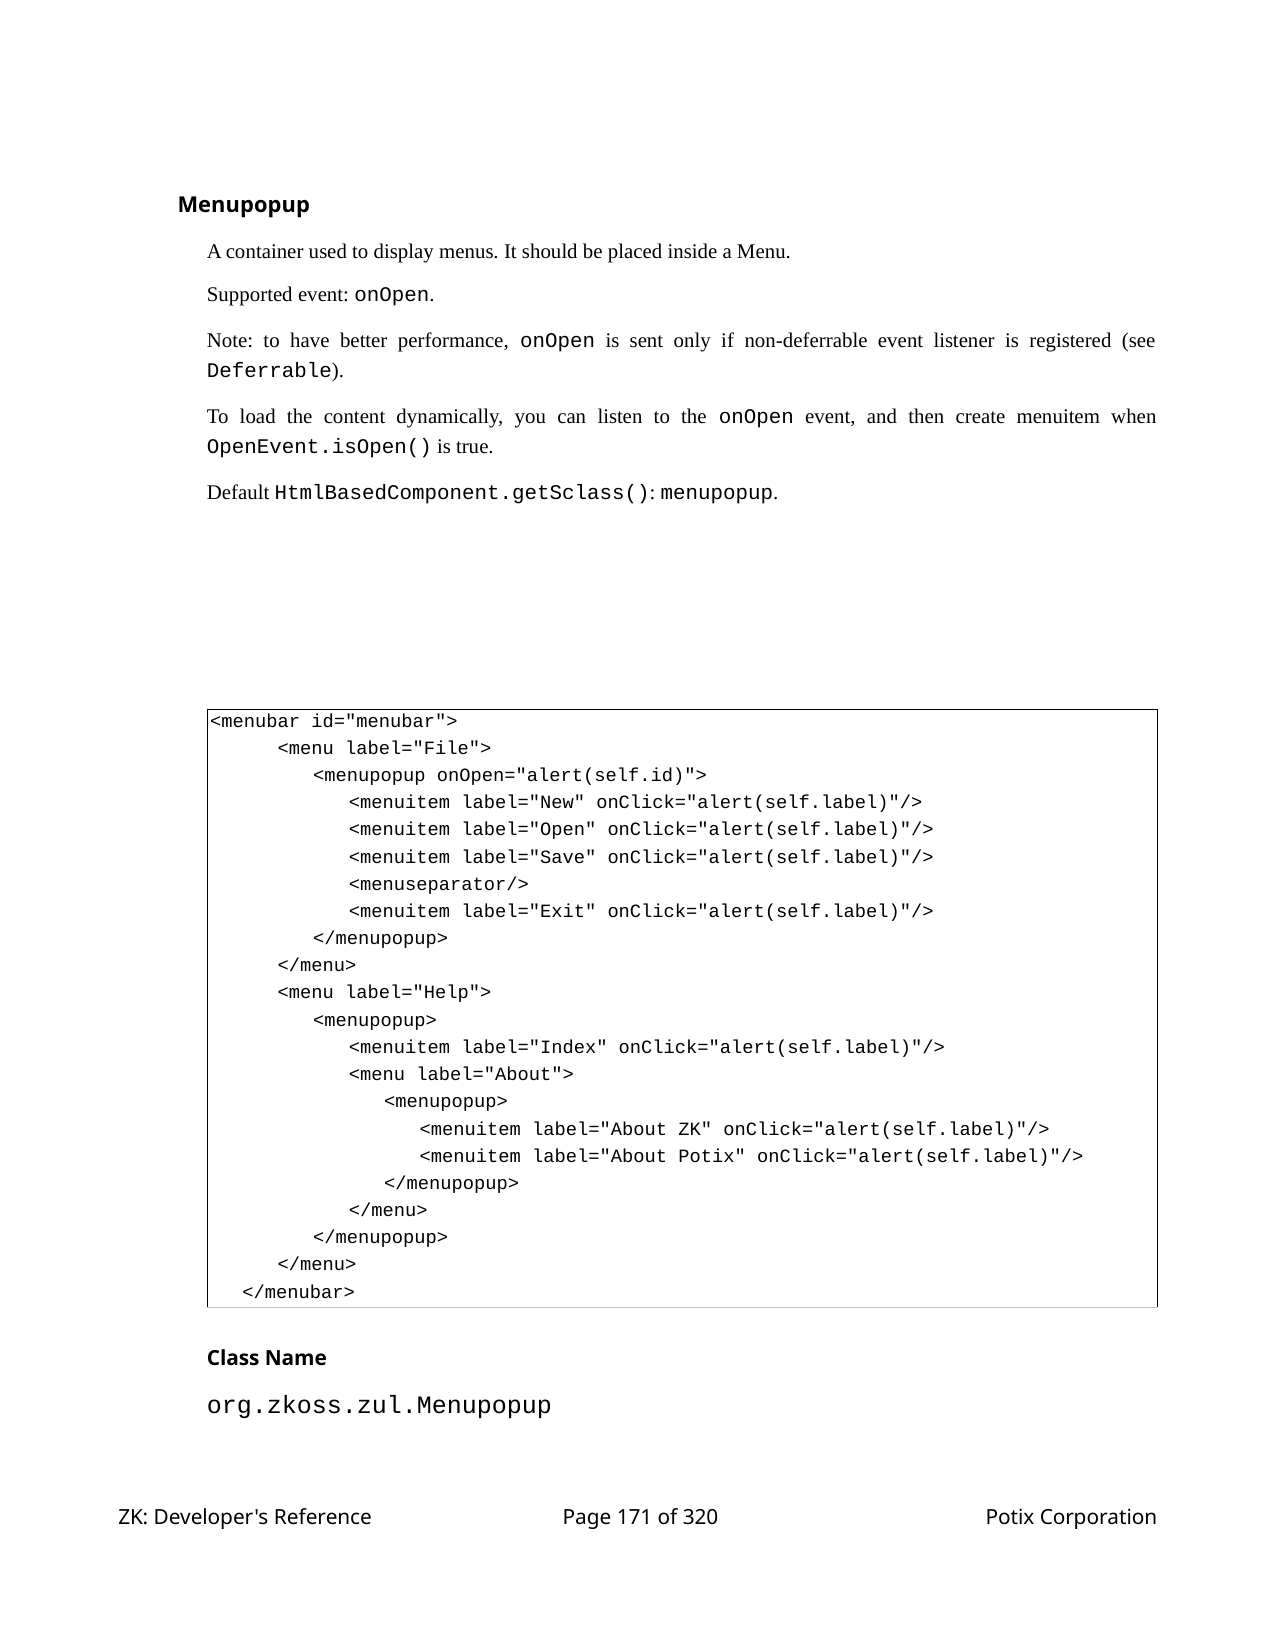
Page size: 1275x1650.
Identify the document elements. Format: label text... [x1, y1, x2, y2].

text Default HtmlBasedComponent.getSclass(): menupopup. [207, 481, 1157, 505]
text A container used to display menus. It should be placed inside a Menu. [207, 239, 1157, 262]
text </menu> [208, 953, 1157, 977]
text </menupopup> [208, 1171, 1157, 1195]
text org.zkoss.zul.Menupopup [207, 1392, 1157, 1421]
text <menuitem label="Open" onClick="alert(self.label)"/> [208, 817, 1157, 842]
text <menuitem label="Index" onClick="alert(self.label)"/> [208, 1035, 1157, 1059]
text To load the content dynamically, you can listen to the onOpen event, and then create menuitem when OpenEvent.isOpen() is true. [207, 404, 1157, 460]
text <menupopup> [208, 1008, 1157, 1032]
text <menubar id="menubar"> [208, 710, 1157, 733]
subtitle Class Name [207, 1343, 1157, 1372]
text <menupopup onOpen="alert(self.id)"> [208, 763, 1157, 787]
text </menupopup> [208, 1225, 1157, 1249]
text <menuitem label="About Potix" onClick="alert(self.label)"/> [208, 1143, 1157, 1168]
text <menu label="Help"> [208, 980, 1157, 1005]
text <menu label="About"> [208, 1062, 1157, 1086]
text </menupopup> [208, 926, 1157, 950]
text <menupopup> [208, 1089, 1157, 1113]
text </menu> [208, 1252, 1157, 1277]
text <menuitem label="Save" onClick="alert(self.label)"/> [208, 844, 1157, 869]
text <menu label="File"> [208, 736, 1157, 760]
text <menuitem label="Exit" onClick="alert(self.label)"/> [208, 899, 1157, 923]
text <menuitem label="New" onClick="alert(self.label)"/> [208, 790, 1157, 814]
subtitle Menupopup [177, 189, 1157, 219]
text </menubar> [208, 1279, 1157, 1307]
text <menuseparator/> [208, 872, 1157, 896]
text Note: to have better performance, onOpen is sent only if non-deferrable event listener is registered (see Deferrable). [207, 328, 1157, 384]
text <menuitem label="About ZK" onClick="alert(self.label)"/> [208, 1116, 1157, 1141]
text Supported event: onOpen. [207, 283, 1157, 308]
text </menu> [208, 1198, 1157, 1222]
